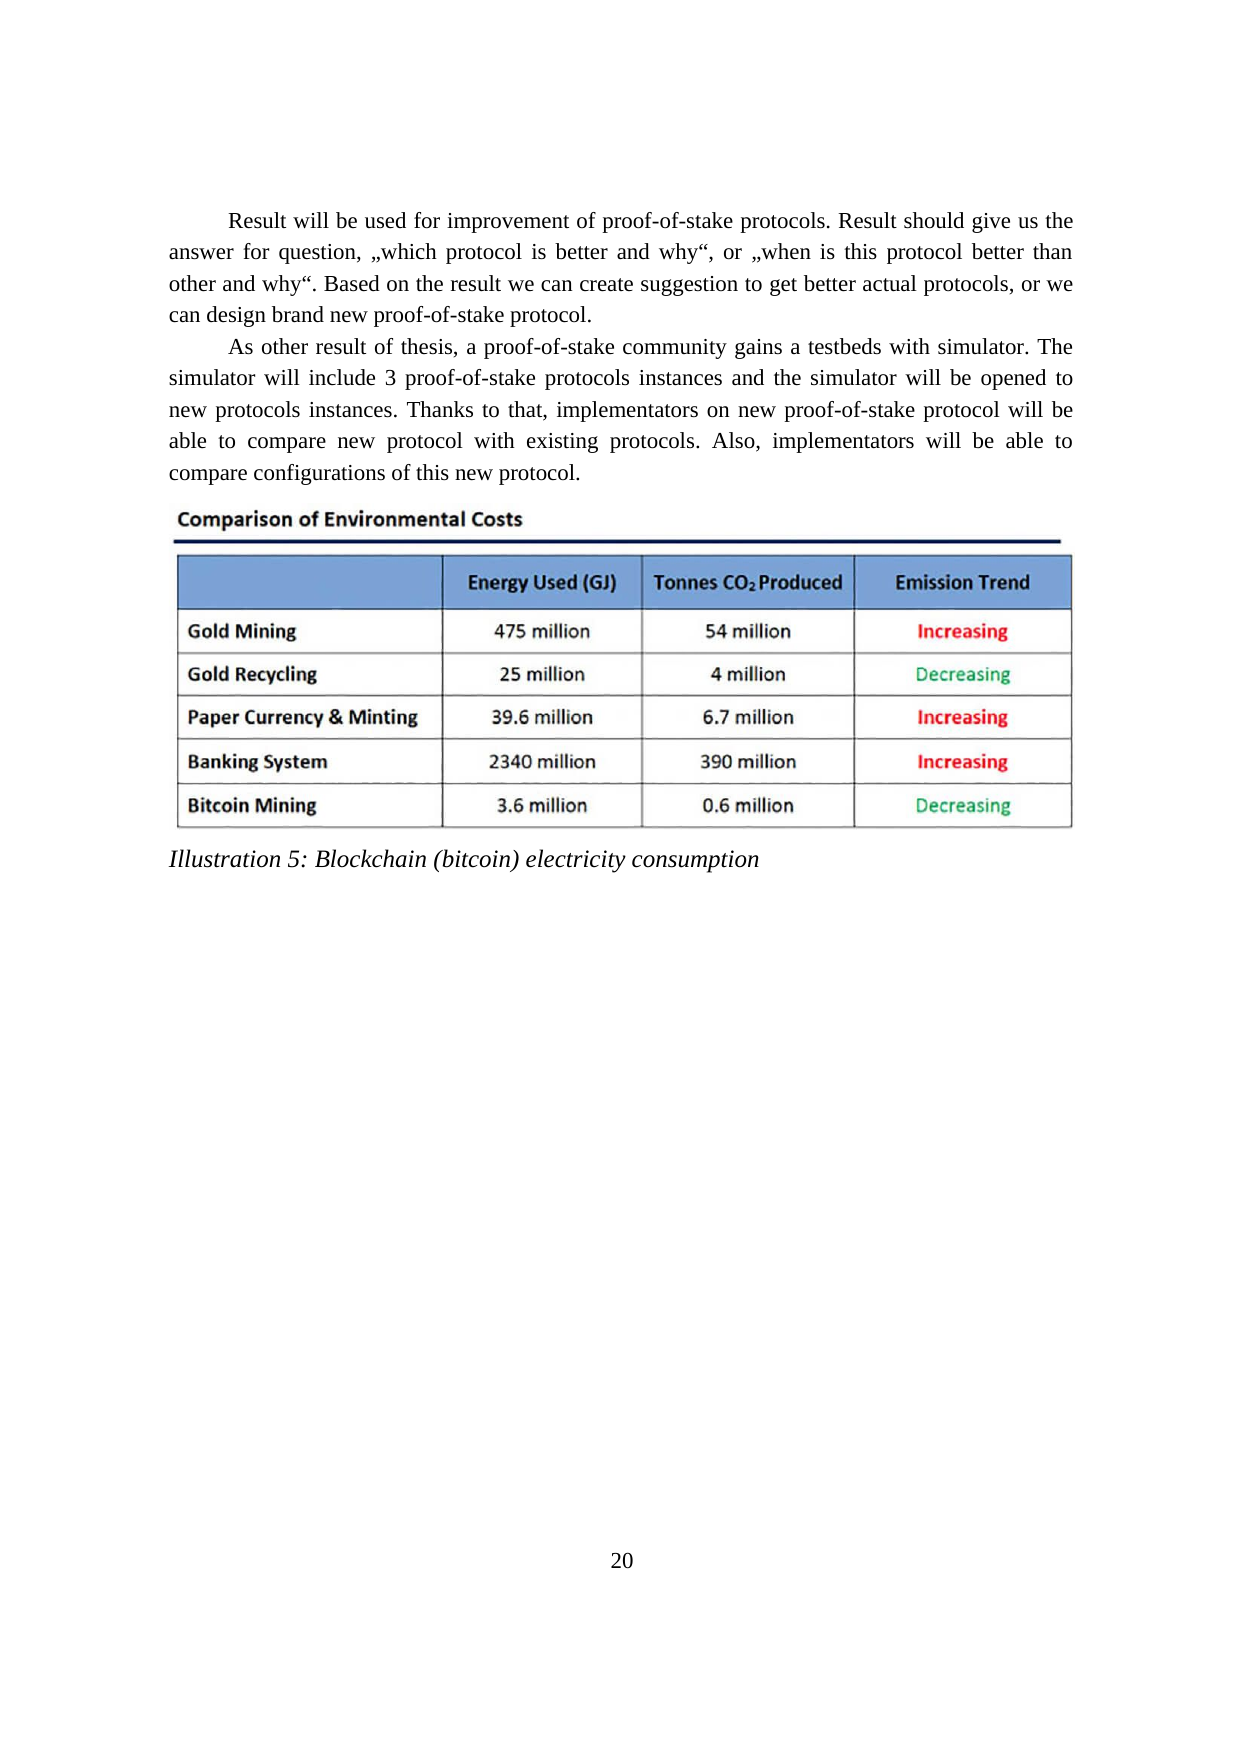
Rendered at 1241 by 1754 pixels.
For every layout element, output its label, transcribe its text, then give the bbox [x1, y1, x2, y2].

text As other result of thesis, a proof-of-stake community gains a testbeds with simulator. The simulator will include 3 proof-of-stake protocols instances and the simulator will be opened to new protocols instances. Thanks to that, implementators on new proof-of-stake protocol will be able to compare new protocol with existing protocols. Also, implementators will be able to compare configurations of this new protocol. [169, 333, 1075, 486]
picture [168, 503, 1075, 830]
text Illustration 5: Blockchain (bitcoin) electricity consumption [169, 830, 1075, 872]
text Result will be used for improvement of proof-of-stake protocols. Result should give us the answer for question, „which protocol is better and why“, or „when is this protocol better than other and why“. Based on the result we can create suggestion to get better actual protocols, or we can design brand new proof-of-stake protocol. [169, 207, 1075, 328]
